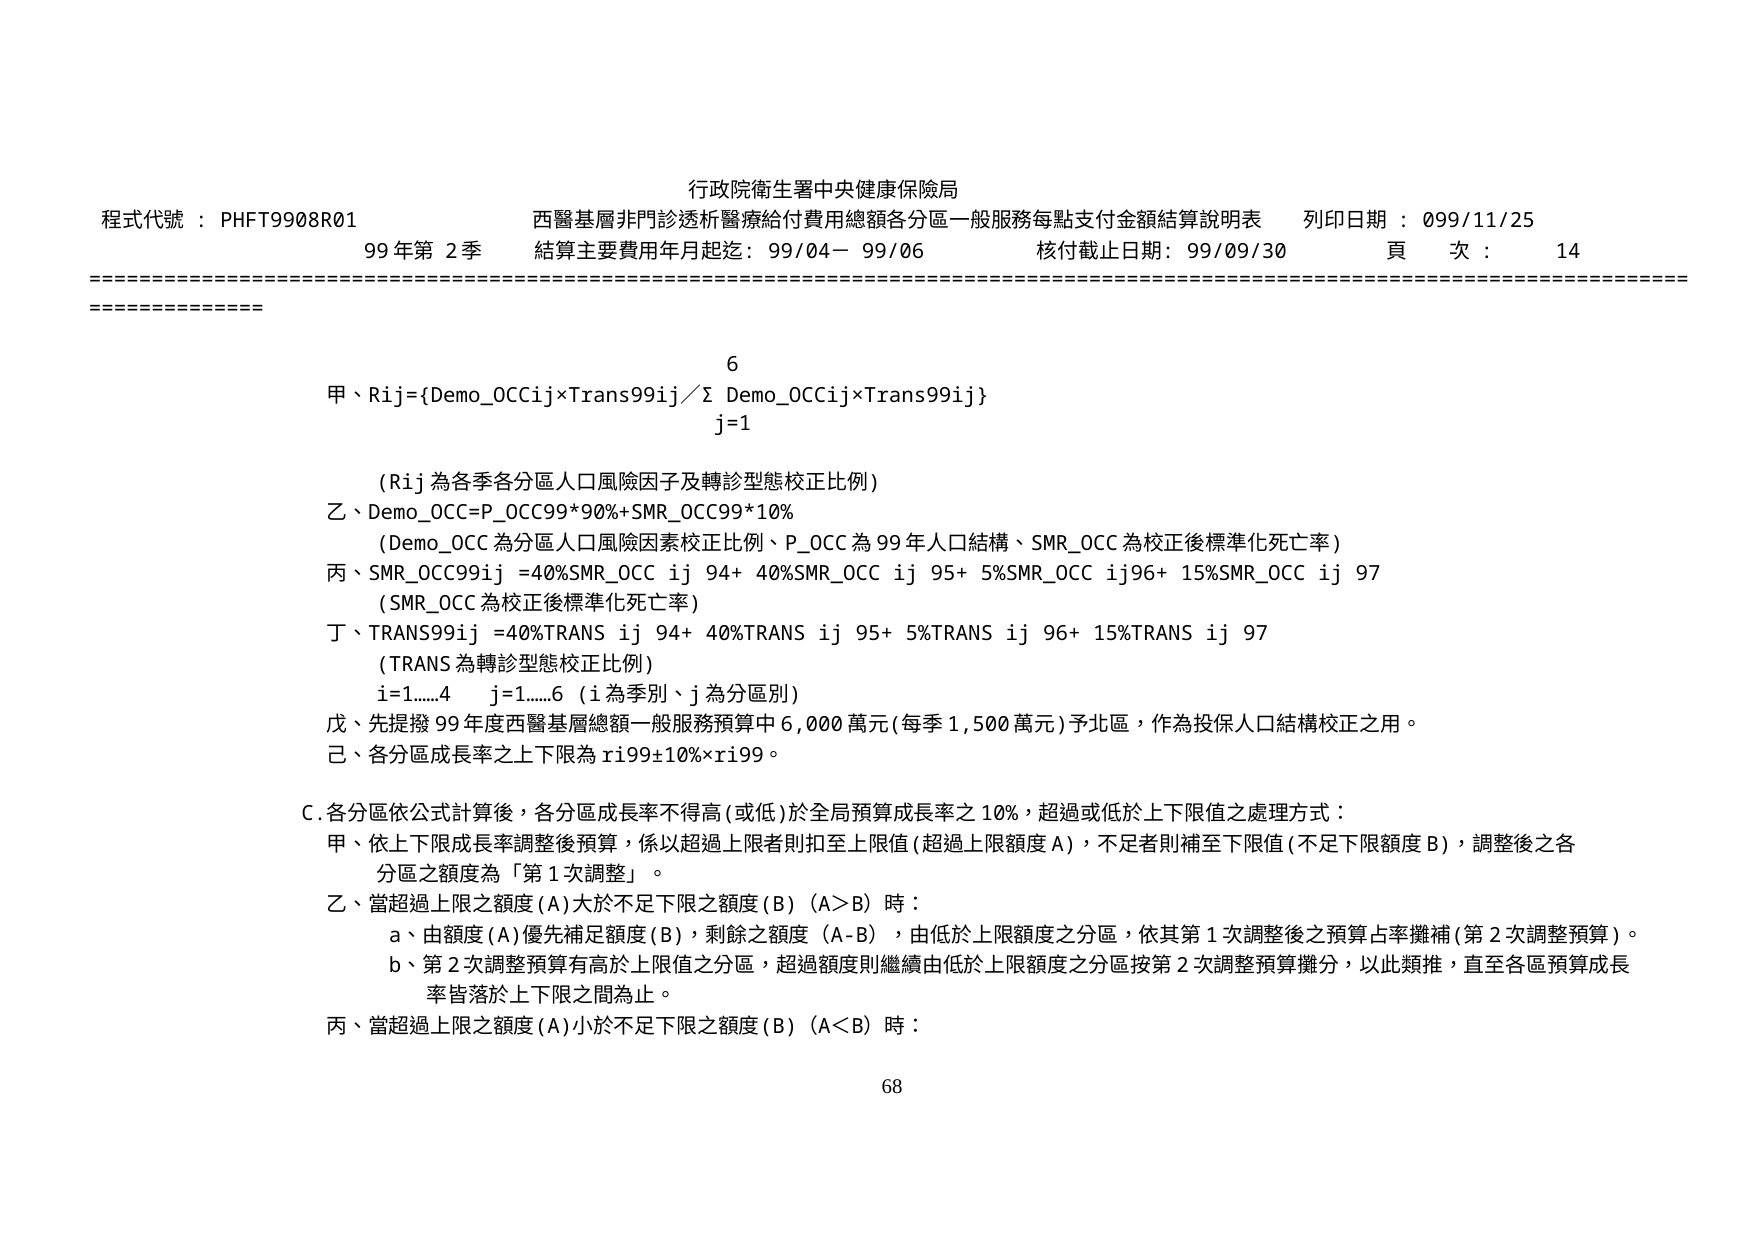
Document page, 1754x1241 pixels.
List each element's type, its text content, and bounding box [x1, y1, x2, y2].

text 甲、依上下限成長率調整後預算，係以超過上限者則扣至上限值(超過上限額度A)，不足者則補至下限值(不足下限額度B)，調整後之各 [89, 827, 1695, 857]
text 戊、先提撥99年度西醫基層總額一般服務預算中6,000萬元(每季1,500萬元)予北區，作為投保人口結構校正之用。 [89, 708, 1695, 738]
text i=1……4 j=1……6 (i為季別、j為分區別) [89, 677, 1695, 708]
text 分區之額度為「第1次調整」。 [89, 857, 1695, 888]
text b、第2次調整預算有高於上限值之分區，超過額度則繼續由低於上限額度之分區按第2次調整預算攤分，以此類推，直至各區預算成長 [89, 948, 1695, 978]
text (Rij為各季各分區人口風險因子及轉診型態校正比例) [89, 465, 1695, 495]
text 丁、TRANS99ij =40%TRANS ij 94+ 40%TRANS ij 95+ 5%TRANS ij 96+ 15%TRANS ij 97 [89, 617, 1695, 647]
text (Demo_OCC為分區人口風險因素校正比例、P_OCC為99年人口結構、SMR_OCC為校正後標準化死亡率) [89, 526, 1695, 556]
text (SMR_OCC為校正後標準化死亡率) [89, 586, 1695, 617]
text 行政院衛生署中央健康保險局 [89, 173, 1695, 203]
text 乙、當超過上限之額度(A)大於不足下限之額度(B)（A＞B）時： [89, 888, 1695, 918]
text C.各分區依公式計算後，各分區成長率不得高(或低)於全局預算成長率之10%，超過或低於上下限值之處理方式： [89, 797, 1695, 827]
text 率皆落於上下限之間為止。 [89, 978, 1695, 1009]
text 乙、Demo_OCC=P_OCC99*90%+SMR_OCC99*10% [89, 495, 1695, 526]
text 99年第 2季 結算主要費用年月起迄: 99/04－ 99/06 核付截止日期: 99/09/30 頁 次 : 14 [89, 234, 1695, 264]
text 己、各分區成長率之上下限為ri99±10%×ri99。 [89, 738, 1695, 768]
text a、由額度(A)優先補足額度(B)，剩餘之額度（A-B），由低於上限額度之分區，依其第1次調整後之預算占率攤補(第2次調整預算)。 [89, 918, 1695, 948]
text 6 [89, 349, 1695, 378]
text 丙、SMR_OCC99ij =40%SMR_OCC ij 94+ 40%SMR_OCC ij 95+ 5%SMR_OCC ij96+ 15%SMR_OCC ij 97 [89, 556, 1695, 586]
text 甲、Rij={Demo_OCCij×Trans99ij／Σ Demo_OCCij×Trans99ij} [89, 378, 1695, 408]
text 程式代號 : PHFT9908R01 西醫基層非門診透析醫療給付費用總額各分區一般服務每點支付金額結算說明表 列印日期 : 099/11/25 [89, 203, 1695, 234]
text ============================================================================================================================================== [89, 264, 1695, 321]
text j=1 [89, 408, 1695, 437]
text 丙、當超過上限之額度(A)小於不足下限之額度(B)（A＜B）時： [89, 1009, 1695, 1039]
text (TRANS為轉診型態校正比例) [89, 647, 1695, 677]
